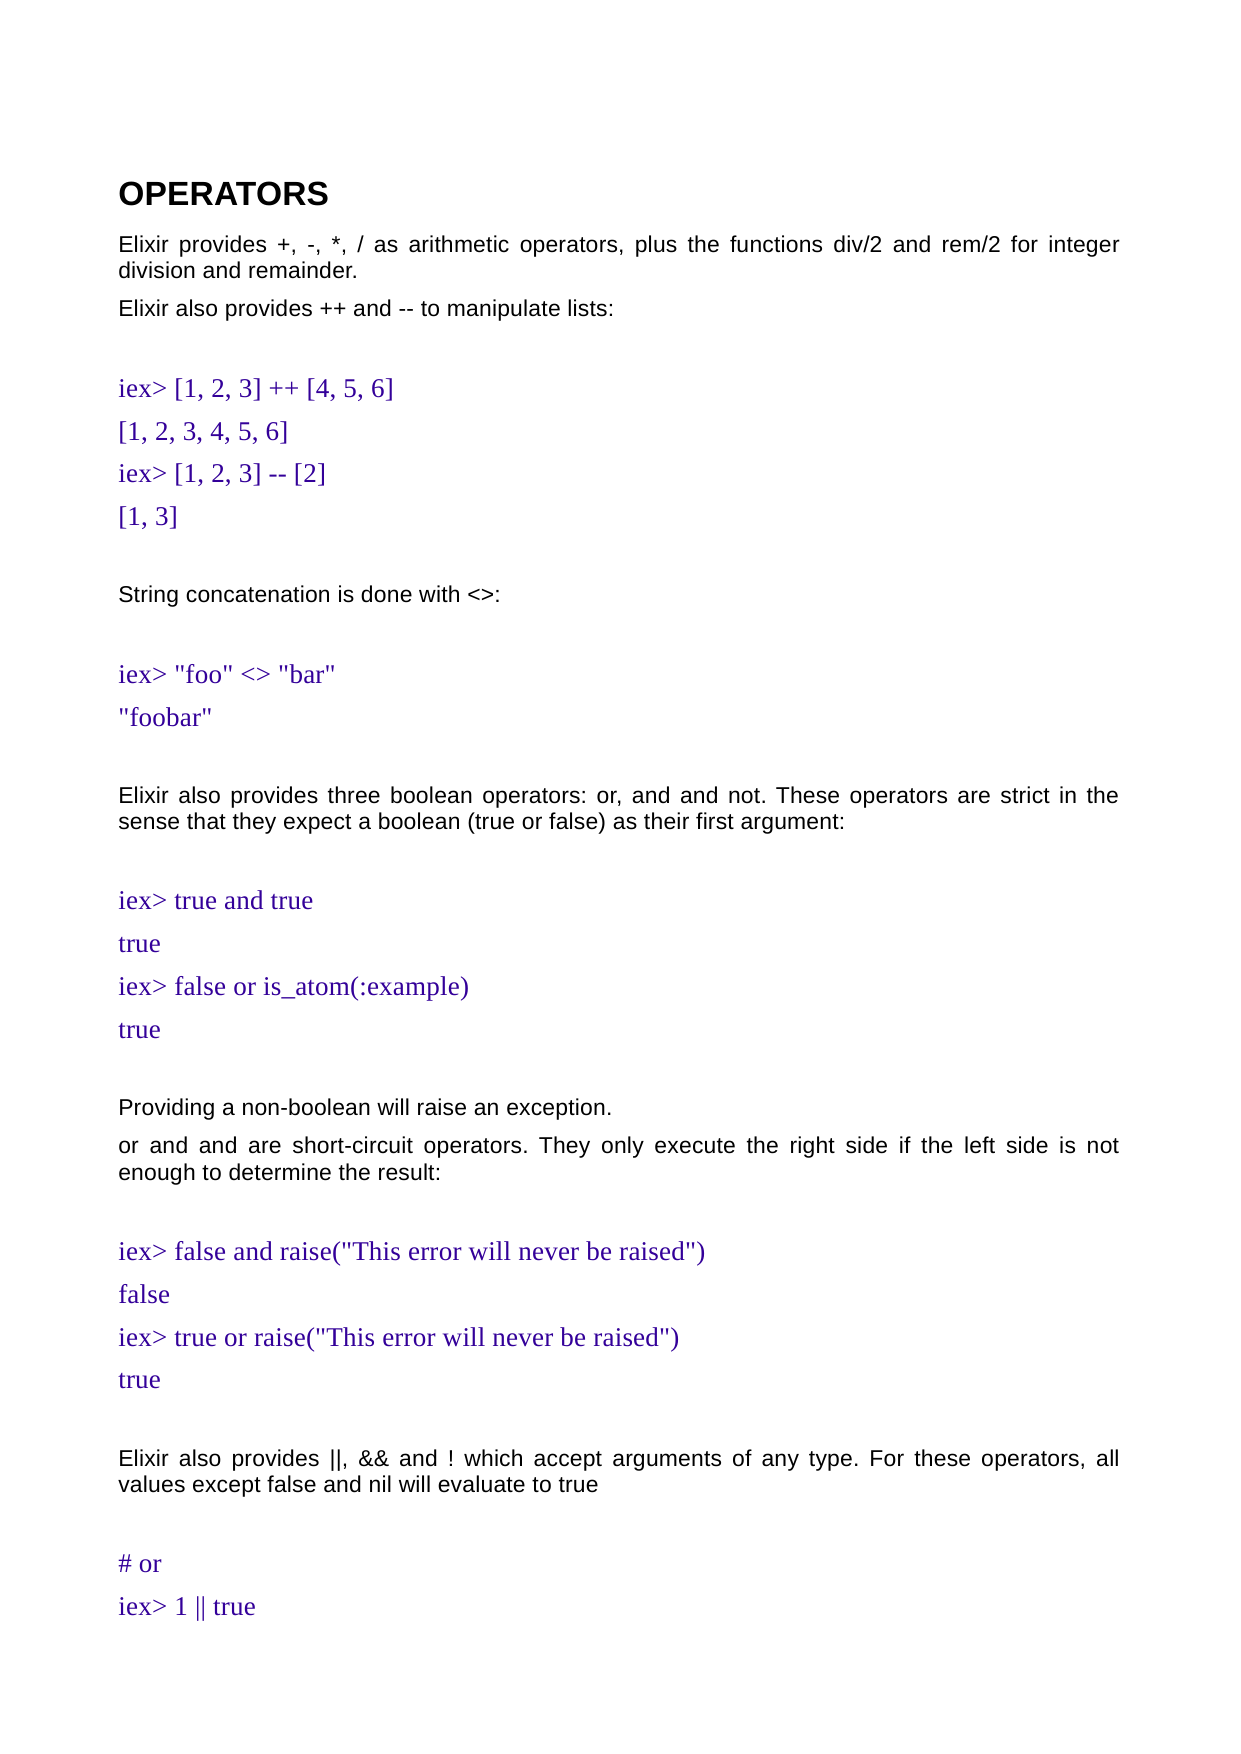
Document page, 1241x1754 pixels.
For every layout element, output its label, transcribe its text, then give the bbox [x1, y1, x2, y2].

text or and and are short-circuit operators. They only execute the right side if the left side is not enough to determine the result: [118, 1132, 1122, 1185]
text Elixir also provides ++ and -- to manipulate lists: [118, 295, 1122, 322]
text Providing a non-boolean will raise an exception. [118, 1094, 1122, 1120]
text String concatenation is done with <>: [118, 581, 1122, 608]
text [1, 2, 3, 4, 5, 6] [118, 414, 1122, 446]
text # or [118, 1547, 1122, 1578]
text iex> false or is_atom(:example) [118, 970, 1122, 1001]
text "foobar" [118, 701, 1122, 732]
text true [118, 1013, 1122, 1044]
text iex> [1, 2, 3] -- [2] [118, 457, 1122, 489]
text iex> true or raise("This error will never be raised") [118, 1321, 1122, 1352]
text iex> "foo" <> "bar" [118, 658, 1122, 689]
text true [118, 927, 1122, 958]
text true [118, 1363, 1122, 1395]
text Elixir also provides ||, && and ! which accept arguments of any type. For these operators, all values except false and nil will evaluate to true [118, 1444, 1122, 1497]
text iex> true and true [118, 884, 1122, 915]
text [1, 3] [118, 500, 1122, 532]
text iex> false and raise("This error will never be raised") [118, 1235, 1122, 1266]
text Elixir also provides three boolean operators: or, and and not. These operators are strict in the sense that they expect a boolean (true or false) as their first argument: [118, 782, 1122, 834]
text iex> [1, 2, 3] ++ [4, 5, 6] [118, 372, 1122, 403]
text iex> 1 || true [118, 1590, 1122, 1621]
text Elixir provides +, -, *, / as arithmetic operators, plus the functions div/2 and rem/2 for integer division and remainder. [118, 231, 1122, 284]
text false [118, 1278, 1122, 1309]
subtitle OPERATORS [118, 174, 1122, 213]
